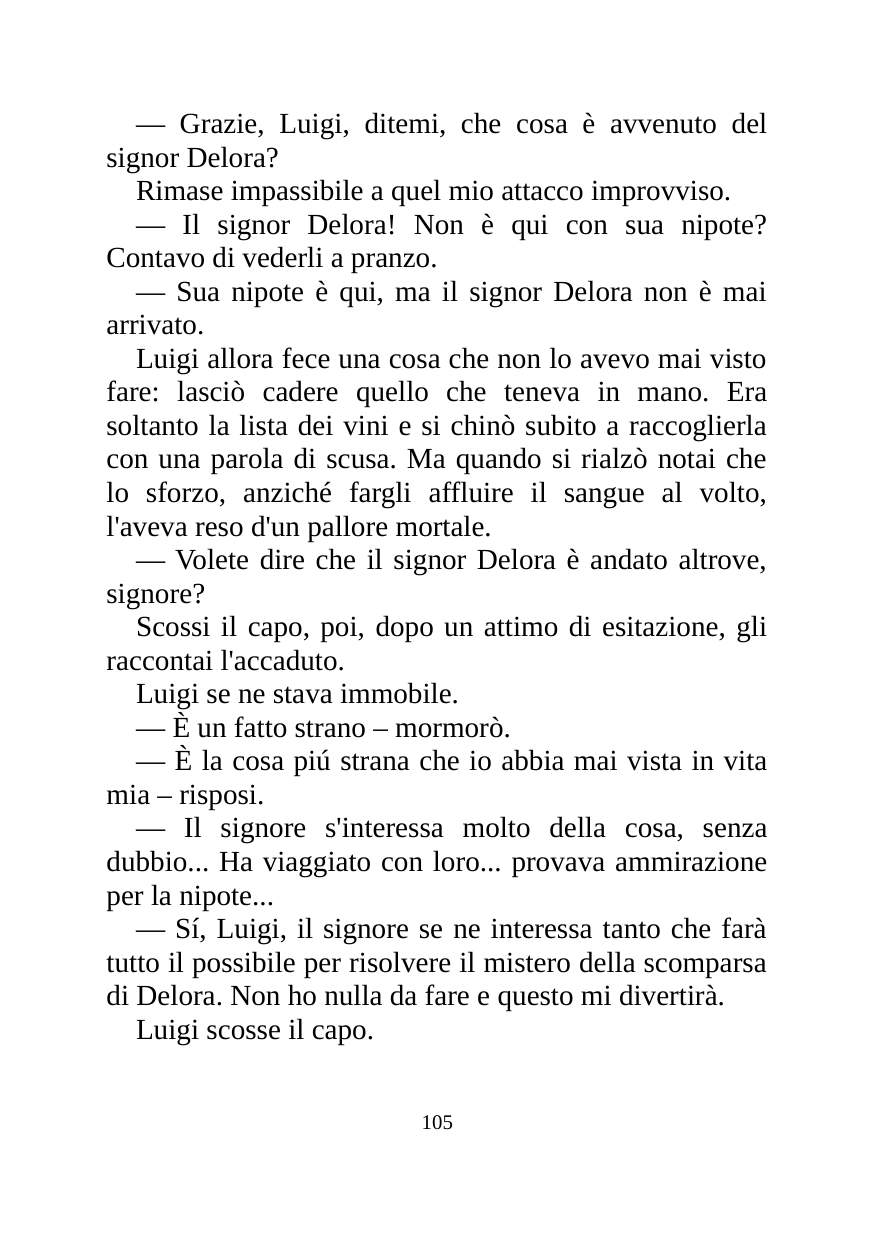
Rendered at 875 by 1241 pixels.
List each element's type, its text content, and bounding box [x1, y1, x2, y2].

text — È un fatto strano – mormorò. [106, 710, 768, 743]
text — Il signor Delora! Non è qui con sua nipote? Contavo di vederli a pranzo. [106, 207, 768, 274]
text Luigi scosse il capo. [106, 1012, 768, 1045]
text Scossi il capo, poi, dopo un attimo di esitazione, gli raccontai l'accaduto. [106, 609, 768, 676]
text — Sí, Luigi, il signore se ne interessa tanto che farà tutto il possibile per risolvere il mistero della scomparsa di Delora. Non ho nulla da fare e questo mi divertirà. [106, 911, 768, 1012]
text Rimase impassibile a quel mio attacco improvviso. [106, 173, 768, 207]
text — Volete dire che il signor Delora è andato altrove, signore? [106, 542, 768, 609]
text — Sua nipote è qui, ma il signor Delora non è mai arrivato. [106, 274, 768, 341]
text — Grazie, Luigi, ditemi, che cosa è avvenuto del signor Delora? [106, 106, 768, 173]
text Luigi se ne stava immobile. [106, 676, 768, 710]
text — È la cosa piú strana che io abbia mai vista in vita mia – risposi. [106, 743, 768, 811]
text Luigi allora fece una cosa che non lo avevo mai visto fare: lasciò cadere quello che teneva in mano. Era soltanto la lista dei vini e si chinò subito a raccoglierla con una parola di scusa. Ma quando si rialzò notai che lo sforzo, anziché fargli affluire il sangue al volto, l'aveva reso d'un pallore mortale. [106, 341, 768, 542]
text — Il signore s'interessa molto della cosa, senza dubbio... Ha viaggiato con loro... provava ammirazione per la nipote... [106, 811, 768, 911]
